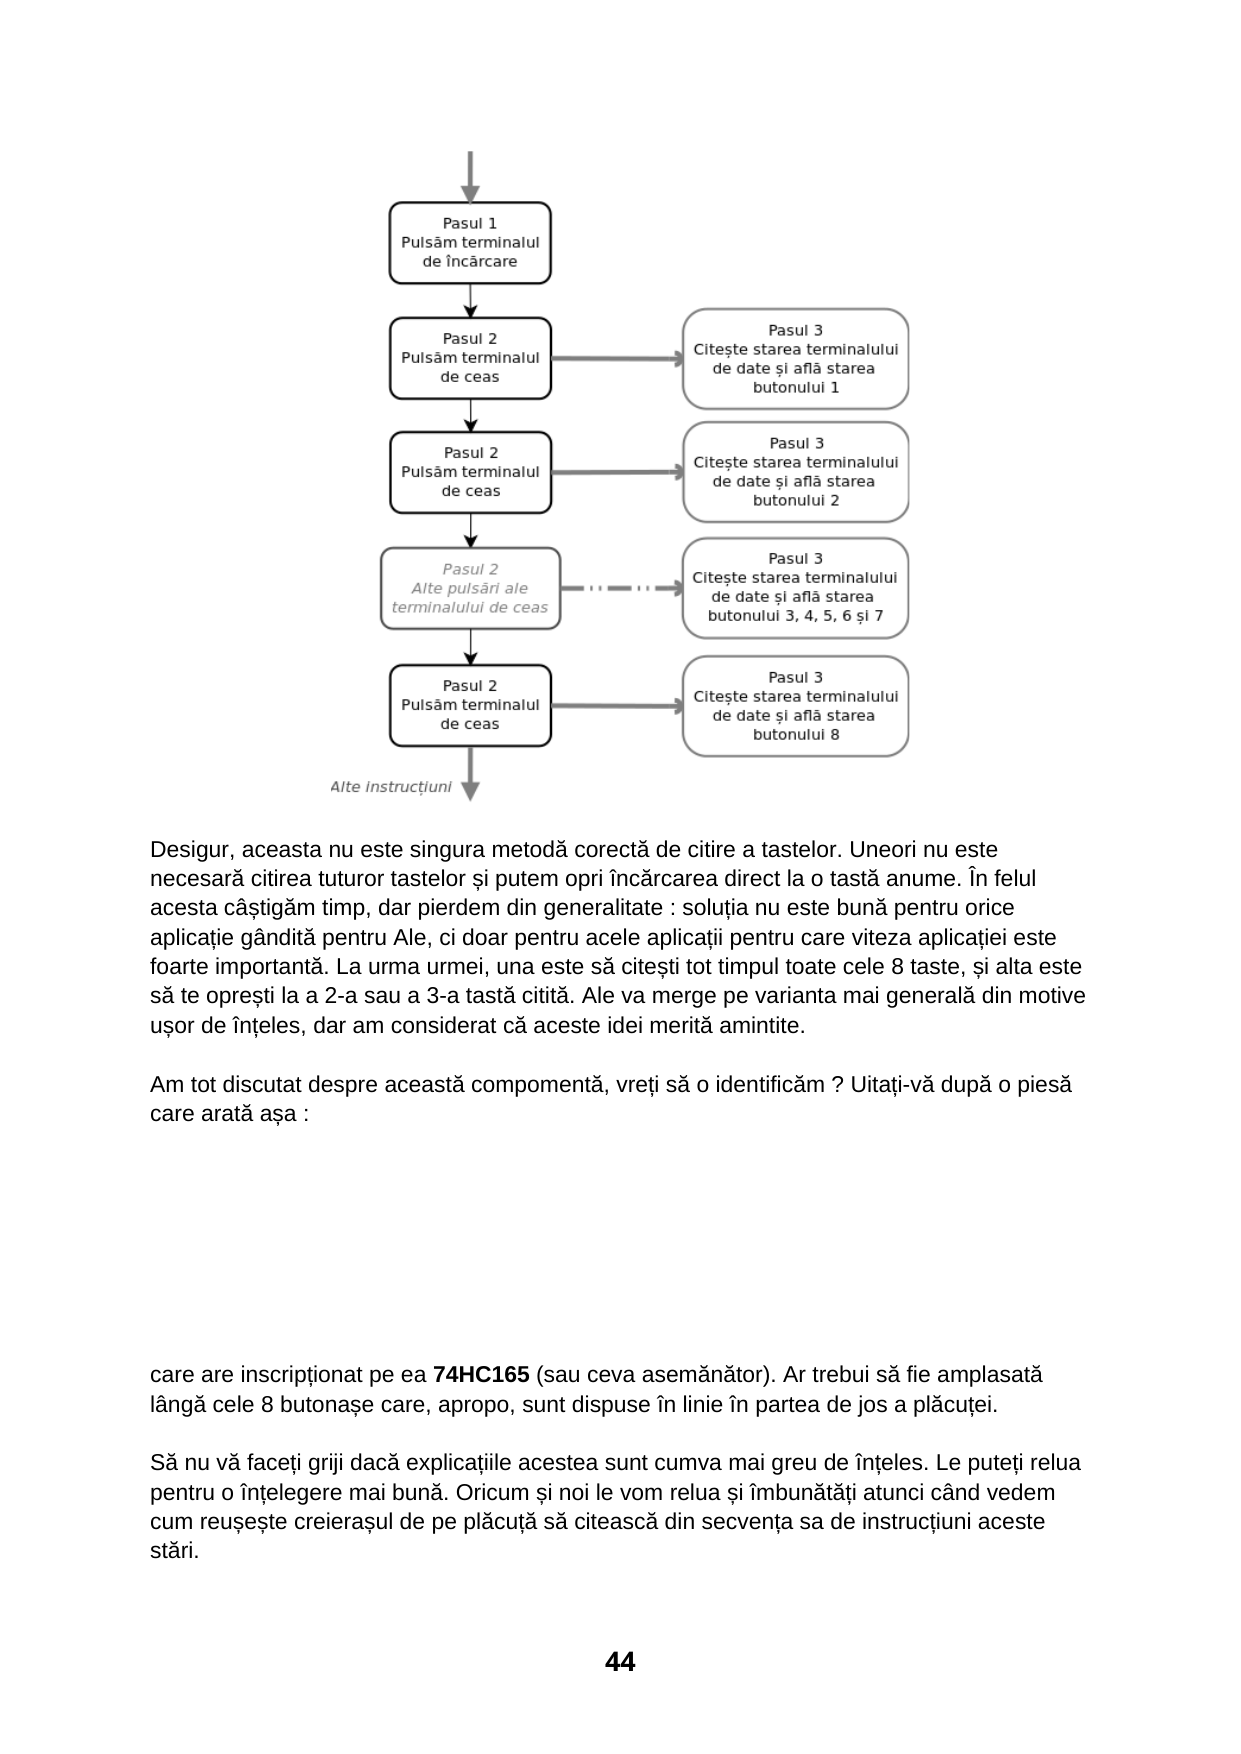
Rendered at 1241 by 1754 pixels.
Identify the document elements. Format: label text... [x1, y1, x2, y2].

picture [331, 150, 910, 804]
text Desigur, aceasta nu este singura metodă corectă de citire a tastelor. Uneori nu este necesară citirea tuturor tastelor și putem opri încărcarea direct la o tastă anume. În felul acesta câștigăm timp, dar pierdem din generalitate : soluția nu este bună pentru orice aplicație gândită pentru Ale, ci doar pentru acele aplicații pentru care viteza aplicației este foarte importantă. La urma urmei, una este să citești tot timpul toate cele 8 taste, și alta este să te oprești la a 2-a sau a 3-a tastă citită. Ale va merge pe varianta mai generală din motive ușor de înțeles, dar am considerat că aceste idei merită amintite. [150, 836, 1091, 1038]
text care are inscripționat pe ea 74HC165 (sau ceva asemănător). Ar trebui să fie amplasată lângă cele 8 butonașe care, apropo, sunt dispuse în linie în partea de jos a plăcuței. [150, 1362, 1091, 1417]
text Am tot discutat despre această compomentă, vreți să o identificăm ? Uitați-vă după o piesă care arată așa : [150, 1071, 1091, 1126]
text Să nu vă faceți griji dacă explicațiile acestea sunt cumva mai greu de înțeles. Le puteți relua pentru o înțelegere mai bună. Oricum și noi le vom relua și îmbunătăți atunci când vedem cum reușește creierașul de pe plăcuță să citească din secvența sa de instrucțiuni aceste stări. [150, 1450, 1091, 1564]
